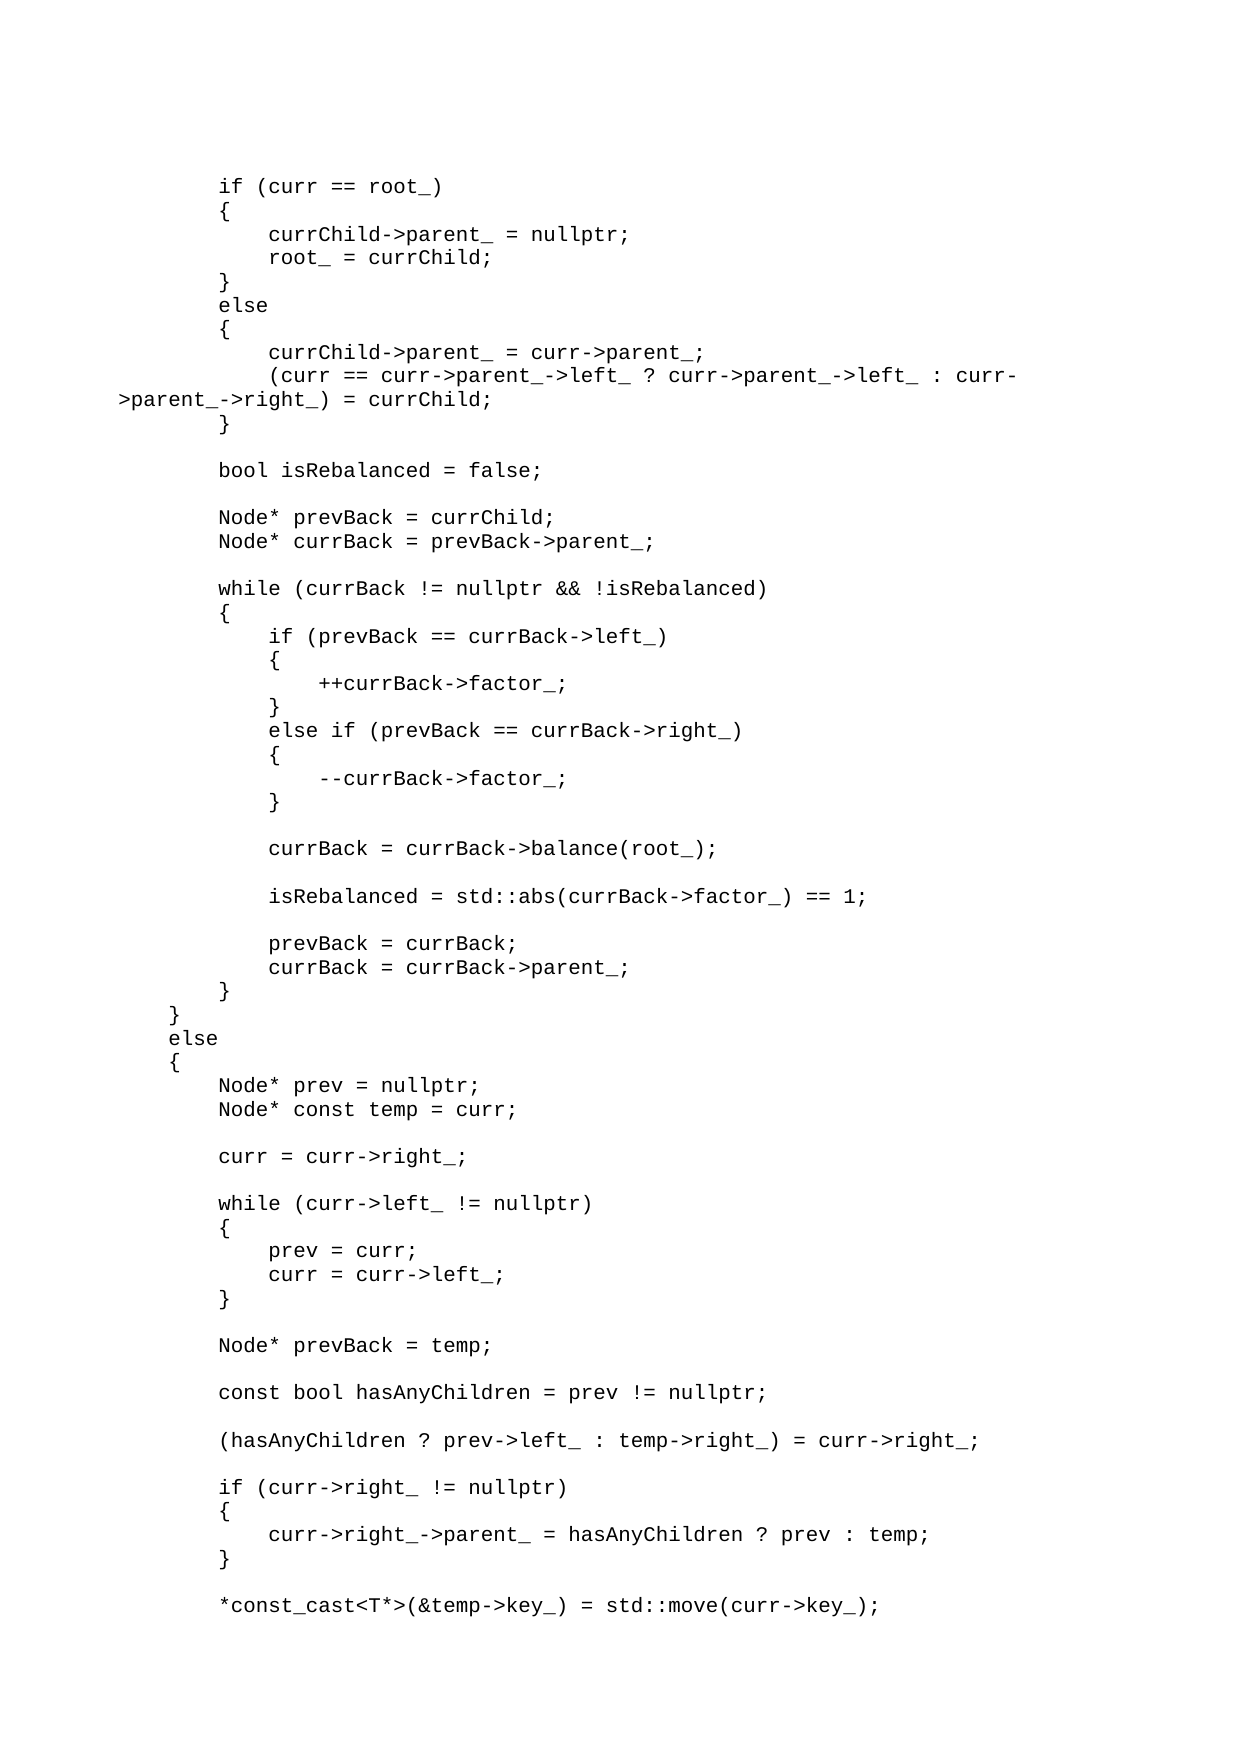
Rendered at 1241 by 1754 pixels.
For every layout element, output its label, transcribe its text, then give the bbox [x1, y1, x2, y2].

text } [118, 1288, 1122, 1311]
text --currBack->factor_; [118, 767, 1122, 791]
text currBack = currBack->parent_; [118, 957, 1122, 980]
text } [118, 271, 1122, 294]
text *const_cast<T*>(&temp->key_) = std::move(curr->key_); [118, 1595, 1122, 1619]
text curr->right_->parent_ = hasAnyChildren ? prev : temp; [118, 1524, 1122, 1548]
text } [118, 1548, 1122, 1571]
text else [118, 294, 1122, 318]
text curr = curr->right_; [118, 1146, 1122, 1169]
text } [118, 413, 1122, 436]
text { [118, 1501, 1122, 1524]
text curr = curr->left_; [118, 1264, 1122, 1288]
text prev = curr; [118, 1240, 1122, 1264]
text root_ = currChild; [118, 247, 1122, 271]
text isRebalanced = std::abs(currBack->factor_) == 1; [118, 886, 1122, 909]
text } [118, 980, 1122, 1004]
text { [118, 649, 1122, 673]
text currChild->parent_ = curr->parent_; [118, 342, 1122, 366]
text ++currBack->factor_; [118, 673, 1122, 697]
text (hasAnyChildren ? prev->left_ : temp->right_) = curr->right_; [118, 1429, 1122, 1453]
text Node* const temp = curr; [118, 1098, 1122, 1122]
text else [118, 1028, 1122, 1051]
text } [118, 791, 1122, 815]
text while (curr->left_ != nullptr) [118, 1193, 1122, 1217]
text { [118, 744, 1122, 767]
text Node* prevBack = temp; [118, 1335, 1122, 1359]
text prevBack = currBack; [118, 933, 1122, 957]
text { [118, 200, 1122, 224]
text Node* prev = nullptr; [118, 1075, 1122, 1098]
text const bool hasAnyChildren = prev != nullptr; [118, 1382, 1122, 1406]
text { [118, 1217, 1122, 1240]
text } [118, 697, 1122, 720]
text currBack = currBack->balance(root_); [118, 838, 1122, 862]
text Node* prevBack = currChild; [118, 507, 1122, 531]
text bool isRebalanced = false; [118, 460, 1122, 484]
text { [118, 1051, 1122, 1075]
text currChild->parent_ = nullptr; [118, 224, 1122, 247]
text else if (prevBack == currBack->right_) [118, 720, 1122, 744]
text if (curr == root_) [118, 176, 1122, 200]
text if (prevBack == currBack->left_) [118, 626, 1122, 649]
text } [118, 1004, 1122, 1028]
text if (curr->right_ != nullptr) [118, 1477, 1122, 1501]
text Node* currBack = prevBack->parent_; [118, 531, 1122, 555]
text { [118, 318, 1122, 342]
text { [118, 602, 1122, 626]
text (curr == curr->parent_->left_ ? curr->parent_->left_ : curr->parent_->right_) = currChild; [118, 366, 1122, 413]
text while (currBack != nullptr && !isRebalanced) [118, 578, 1122, 602]
